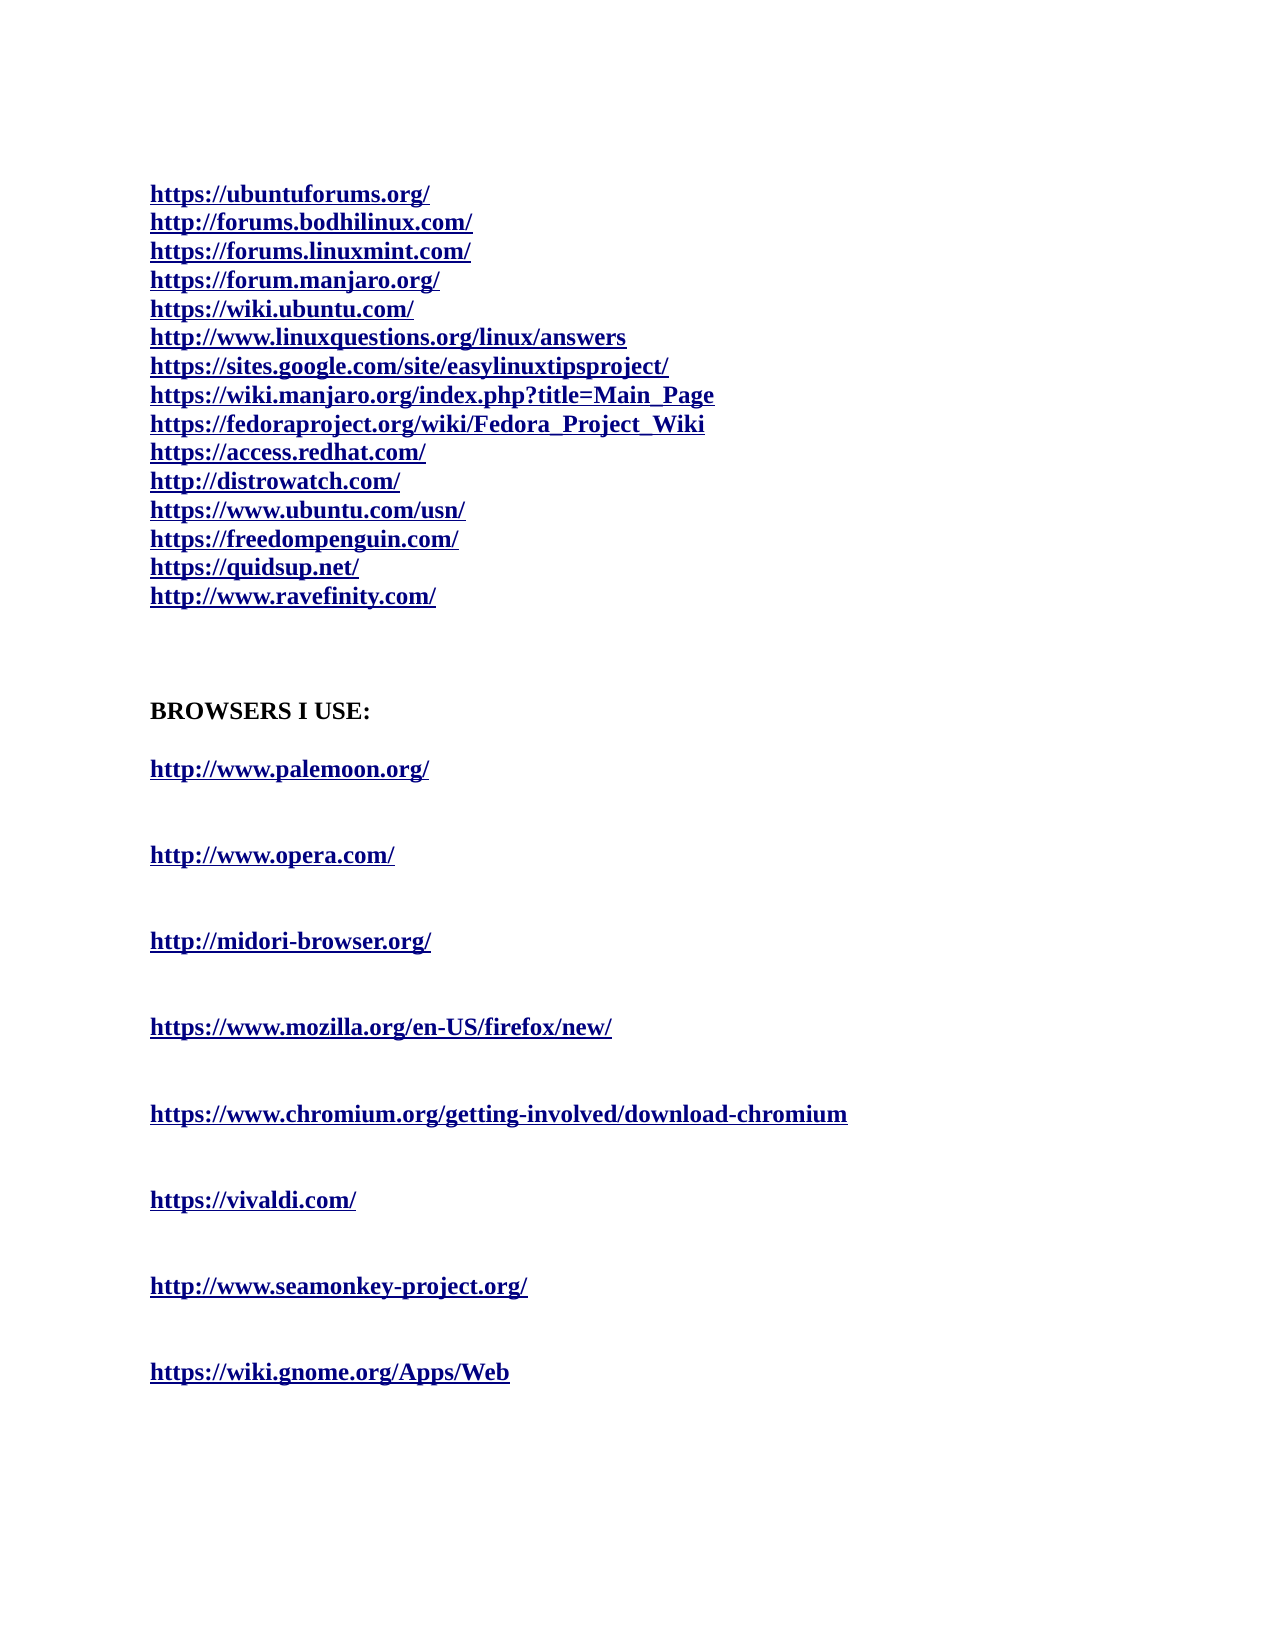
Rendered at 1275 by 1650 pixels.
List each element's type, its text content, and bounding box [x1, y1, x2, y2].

text http://www.opera.com/ [150, 840, 1125, 869]
text https://wiki.ubuntu.com/ [150, 294, 1125, 322]
text https://sites.google.com/site/easylinuxtipsproject/ [150, 351, 1125, 380]
text https://wiki.manjaro.org/index.php?title=Main_Page [150, 380, 1125, 409]
text http://www.linuxquestions.org/linux/answers [150, 322, 1125, 351]
text http://www.seamonkey-project.org/ [150, 1271, 1125, 1300]
text http://midori-browser.org/ [150, 926, 1125, 955]
text BROWSERS I USE: [150, 696, 1125, 725]
text http://forums.bodhilinux.com/ [150, 207, 1125, 236]
text https://forums.linuxmint.com/ [150, 236, 1125, 265]
text https://forum.manjaro.org/ [150, 265, 1125, 294]
text https://fedoraproject.org/wiki/Fedora_Project_Wiki [150, 409, 1125, 437]
text https://ubuntuforums.org/ [150, 179, 1125, 207]
text http://distrowatch.com/ [150, 466, 1125, 495]
text http://www.palemoon.org/ [150, 754, 1125, 782]
text https://www.ubuntu.com/usn/ [150, 495, 1125, 524]
text http://www.ravefinity.com/ [150, 581, 1125, 610]
text https://access.redhat.com/ [150, 437, 1125, 466]
text https://quidsup.net/ [150, 552, 1125, 581]
text https://freedompenguin.com/ [150, 524, 1125, 552]
text https://vivaldi.com/ [150, 1185, 1125, 1214]
text https://www.mozilla.org/en-US/firefox/new/ [150, 1012, 1125, 1041]
text https://www.chromium.org/getting-involved/download-chromium [150, 1099, 1125, 1127]
text https://wiki.gnome.org/Apps/Web [150, 1357, 1125, 1386]
